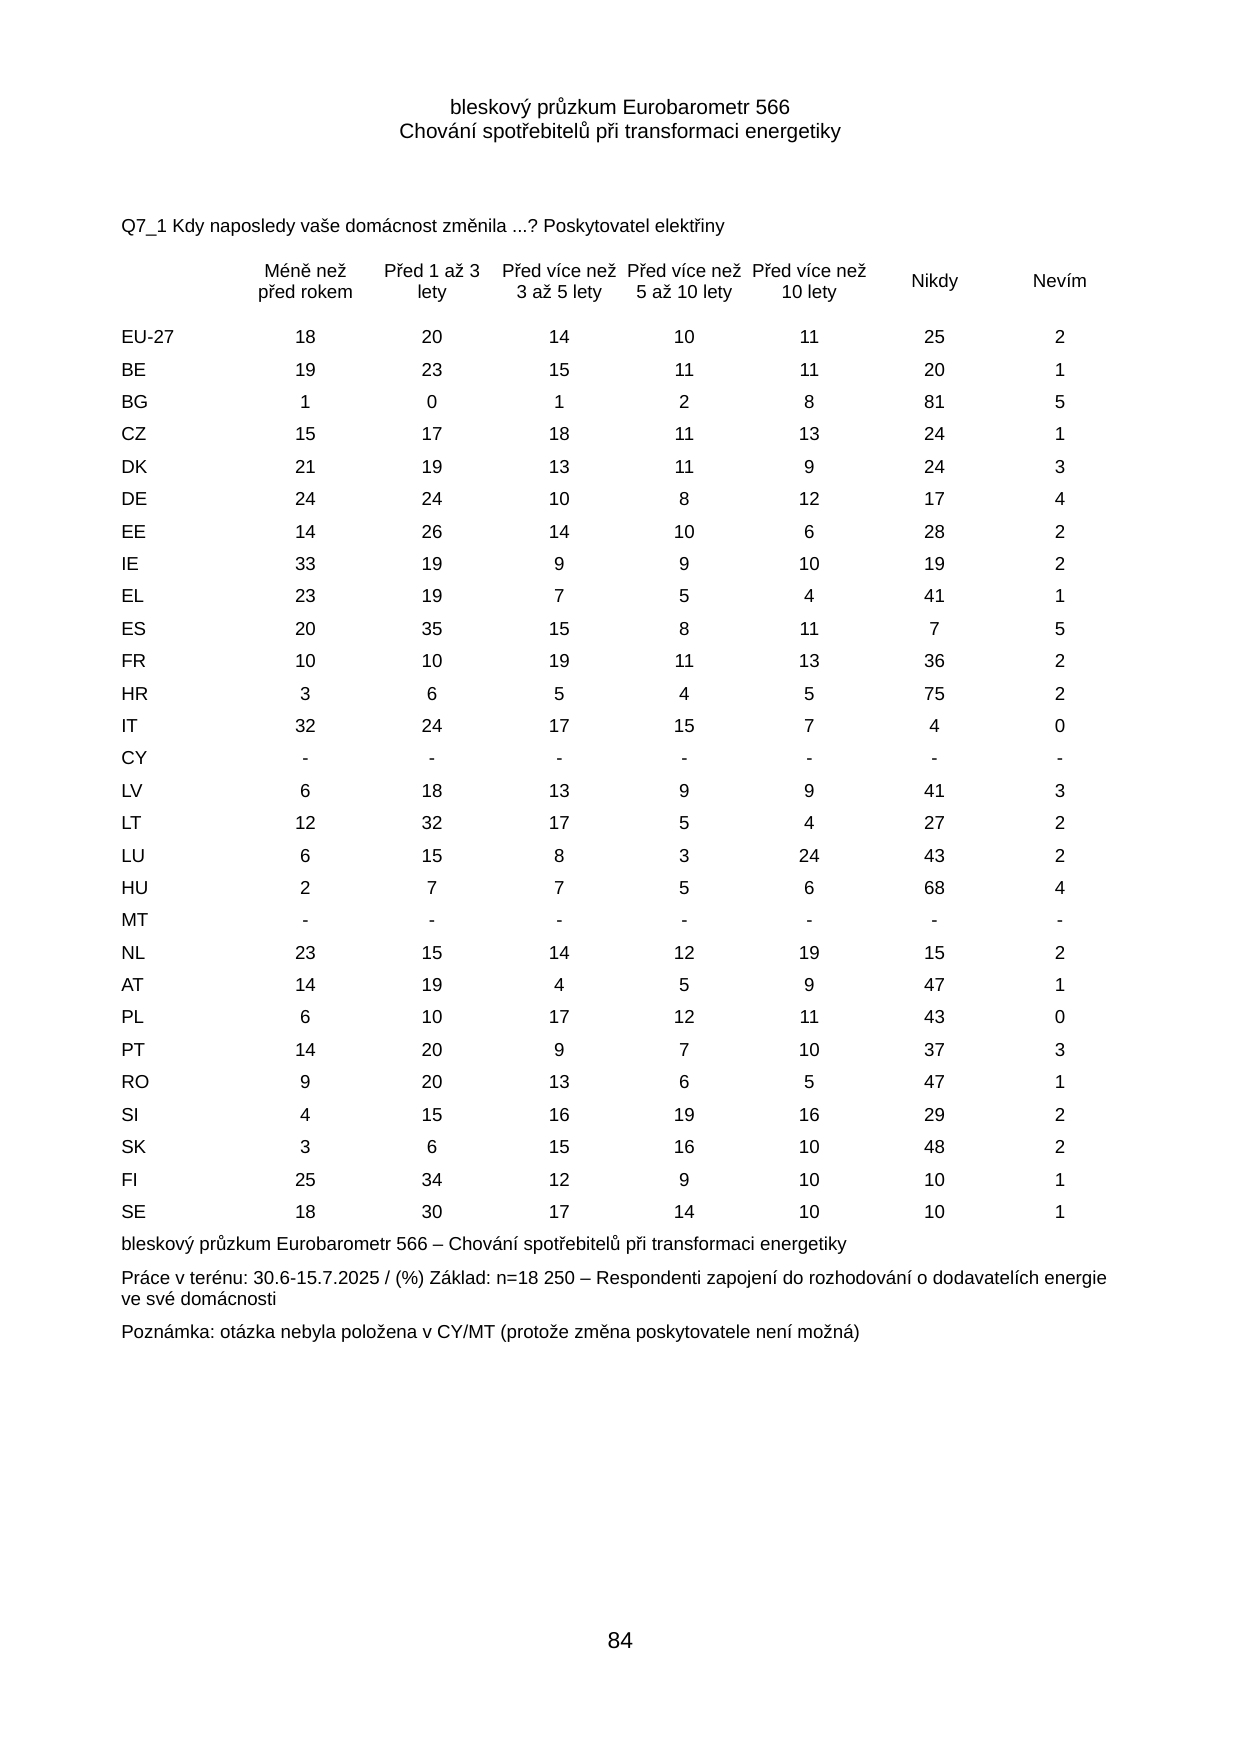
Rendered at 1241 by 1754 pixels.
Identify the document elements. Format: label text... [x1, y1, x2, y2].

table_cell LT [118, 807, 243, 839]
table_cell - [497, 742, 622, 774]
table_cell 7 [497, 871, 622, 904]
table_cell 9 [747, 969, 872, 1001]
table_cell 19 [872, 548, 997, 580]
table_cell 1 [997, 418, 1122, 450]
table_cell 5 [622, 969, 747, 1001]
table_cell 4 [747, 807, 872, 839]
table_cell 4 [747, 580, 872, 612]
table_cell 10 [243, 645, 367, 677]
table_cell CZ [118, 418, 243, 450]
table_cell 14 [622, 1195, 747, 1228]
table_cell 9 [747, 450, 872, 483]
table_cell 20 [367, 321, 497, 353]
table_cell 13 [497, 1066, 622, 1098]
table_cell 12 [622, 936, 747, 968]
table_cell 4 [622, 677, 747, 709]
table_cell 17 [497, 1195, 622, 1228]
table_cell 0 [997, 1001, 1122, 1033]
table_cell bleskový průzkum Eurobarometr 566 – Chování spotřebitelů při transformaci energetiky [118, 1228, 1122, 1260]
table_cell - [622, 904, 747, 936]
table_cell 15 [243, 418, 367, 450]
table_cell 3 [243, 677, 367, 709]
table_cell - [997, 742, 1122, 774]
table_cell 5 [622, 580, 747, 612]
table_cell 24 [367, 483, 497, 515]
table_cell LU [118, 839, 243, 871]
table_cell 5 [622, 807, 747, 839]
table_cell 43 [872, 839, 997, 871]
table_cell 14 [243, 515, 367, 547]
table_cell LV [118, 774, 243, 807]
table_cell 10 [497, 483, 622, 515]
table_cell 68 [872, 871, 997, 904]
table_cell 16 [622, 1131, 747, 1163]
table_cell Před více než 5 až 10 lety [622, 241, 747, 321]
table_cell 24 [872, 418, 997, 450]
table_cell 23 [243, 580, 367, 612]
table_cell 20 [872, 353, 997, 385]
table_cell 3 [622, 839, 747, 871]
table_cell 17 [497, 1001, 622, 1033]
table_cell 2 [997, 548, 1122, 580]
table_cell 8 [747, 385, 872, 418]
table_cell 17 [497, 807, 622, 839]
table_cell 35 [367, 612, 497, 644]
table_cell 15 [367, 936, 497, 968]
table_cell 14 [497, 936, 622, 968]
table_cell 11 [622, 645, 747, 677]
table_cell 1 [497, 385, 622, 418]
table_cell 4 [497, 969, 622, 1001]
table_cell CY [118, 742, 243, 774]
table_cell 1 [997, 1163, 1122, 1195]
table_cell 3 [997, 774, 1122, 807]
table_cell 23 [243, 936, 367, 968]
table_cell 48 [872, 1131, 997, 1163]
table_cell 30 [367, 1195, 497, 1228]
table_cell Před více než 10 lety [747, 241, 872, 321]
table_cell HU [118, 871, 243, 904]
table_cell 18 [243, 321, 367, 353]
table_cell SK [118, 1131, 243, 1163]
table_cell 14 [243, 969, 367, 1001]
table_cell 4 [997, 483, 1122, 515]
table_cell 37 [872, 1033, 997, 1066]
table_cell 2 [997, 321, 1122, 353]
table_cell 20 [367, 1033, 497, 1066]
table_cell FI [118, 1163, 243, 1195]
table_cell 16 [497, 1098, 622, 1131]
table_cell 23 [367, 353, 497, 385]
table_cell 29 [872, 1098, 997, 1131]
table_cell 8 [622, 612, 747, 644]
table_cell 24 [367, 709, 497, 742]
table_cell 9 [622, 774, 747, 807]
table_cell 13 [747, 418, 872, 450]
table_header Q7_1 Kdy naposledy vaše domácnost změnila ...? Poskytovatel elektřiny [118, 209, 1122, 241]
table_cell MT [118, 904, 243, 936]
table_cell 19 [497, 645, 622, 677]
table_cell FR [118, 645, 243, 677]
table_cell 18 [367, 774, 497, 807]
table_cell 12 [497, 1163, 622, 1195]
table_cell 41 [872, 774, 997, 807]
table_cell 1 [997, 969, 1122, 1001]
table_cell NL [118, 936, 243, 968]
table_cell 0 [367, 385, 497, 418]
table_cell 9 [497, 548, 622, 580]
table_cell 24 [747, 839, 872, 871]
table_cell 25 [243, 1163, 367, 1195]
table_cell 13 [747, 645, 872, 677]
table_cell 10 [747, 1163, 872, 1195]
table_cell 6 [747, 871, 872, 904]
table_cell 2 [622, 385, 747, 418]
table_cell 75 [872, 677, 997, 709]
table_cell 34 [367, 1163, 497, 1195]
table_cell 6 [622, 1066, 747, 1098]
table_cell 5 [747, 677, 872, 709]
table_cell - [243, 742, 367, 774]
table_cell 11 [747, 612, 872, 644]
table_cell 10 [622, 321, 747, 353]
table_cell 17 [367, 418, 497, 450]
table_cell 10 [872, 1195, 997, 1228]
table_cell 32 [243, 709, 367, 742]
table_cell 25 [872, 321, 997, 353]
table_cell 3 [997, 450, 1122, 483]
table_cell SE [118, 1195, 243, 1228]
table_cell Poznámka: otázka nebyla položena v CY/MT (protože změna poskytovatele není možná) [118, 1316, 1122, 1348]
table_cell 7 [872, 612, 997, 644]
table_cell 10 [367, 1001, 497, 1033]
table_cell 5 [997, 612, 1122, 644]
table_cell 1 [997, 1066, 1122, 1098]
table_cell 20 [367, 1066, 497, 1098]
table_cell Před více než 3 až 5 lety [497, 241, 622, 321]
table_cell [118, 241, 243, 321]
table_cell - [747, 742, 872, 774]
table_cell 41 [872, 580, 997, 612]
table_cell 0 [997, 709, 1122, 742]
table_cell 17 [872, 483, 997, 515]
table_cell 19 [622, 1098, 747, 1131]
table_cell - [367, 904, 497, 936]
table_cell BG [118, 385, 243, 418]
table_cell HR [118, 677, 243, 709]
table_cell 47 [872, 969, 997, 1001]
table_cell 1 [997, 580, 1122, 612]
table_cell 5 [622, 871, 747, 904]
table_cell 19 [747, 936, 872, 968]
table_cell 10 [872, 1163, 997, 1195]
table_cell 81 [872, 385, 997, 418]
table_cell 5 [747, 1066, 872, 1098]
table_cell 19 [367, 969, 497, 1001]
table_cell PT [118, 1033, 243, 1066]
table_cell 1 [997, 1195, 1122, 1228]
table_cell IE [118, 548, 243, 580]
table_cell 15 [872, 936, 997, 968]
table_cell 9 [243, 1066, 367, 1098]
table_cell 1 [997, 353, 1122, 385]
table_cell 11 [622, 450, 747, 483]
table_cell 2 [997, 645, 1122, 677]
table_cell 2 [997, 515, 1122, 547]
table_cell 19 [367, 450, 497, 483]
table_cell 24 [872, 450, 997, 483]
table_cell 17 [497, 709, 622, 742]
table_cell 9 [747, 774, 872, 807]
table_cell 11 [622, 418, 747, 450]
table_cell 6 [367, 677, 497, 709]
table_cell - [872, 904, 997, 936]
table_cell 32 [367, 807, 497, 839]
table_cell 14 [497, 515, 622, 547]
table_cell - [747, 904, 872, 936]
table_cell 15 [367, 839, 497, 871]
table_cell 6 [243, 1001, 367, 1033]
table_cell 2 [997, 1098, 1122, 1131]
table_cell 11 [747, 321, 872, 353]
table_cell 1 [243, 385, 367, 418]
table_cell 3 [997, 1033, 1122, 1066]
table_cell PL [118, 1001, 243, 1033]
table_cell 47 [872, 1066, 997, 1098]
table_cell 24 [243, 483, 367, 515]
table_cell 14 [243, 1033, 367, 1066]
table_cell 2 [997, 936, 1122, 968]
table_cell 12 [243, 807, 367, 839]
table_cell 6 [747, 515, 872, 547]
table_cell 8 [497, 839, 622, 871]
table_cell 3 [243, 1131, 367, 1163]
table_cell 33 [243, 548, 367, 580]
table_cell 13 [497, 450, 622, 483]
table_cell 9 [497, 1033, 622, 1066]
table_cell EU-27 [118, 321, 243, 353]
table_cell 12 [747, 483, 872, 515]
table_cell - [243, 904, 367, 936]
table_cell 7 [747, 709, 872, 742]
table_cell - [622, 742, 747, 774]
table_cell 27 [872, 807, 997, 839]
table_cell 19 [367, 580, 497, 612]
table_cell 10 [367, 645, 497, 677]
table_cell 36 [872, 645, 997, 677]
table_cell 2 [243, 871, 367, 904]
table_cell 6 [243, 774, 367, 807]
table_cell 10 [747, 548, 872, 580]
table_cell 11 [747, 1001, 872, 1033]
table_cell 6 [243, 839, 367, 871]
table_cell 8 [622, 483, 747, 515]
table_cell 7 [622, 1033, 747, 1066]
table_cell Práce v terénu: 30.6-15.7.2025 / (%) Základ: n=18 250 – Respondenti zapojení do rozhodování o dodavatelích energie ve své domácnosti [118, 1260, 1122, 1316]
table_cell 43 [872, 1001, 997, 1033]
table_cell EE [118, 515, 243, 547]
table_cell 7 [497, 580, 622, 612]
table_cell 7 [367, 871, 497, 904]
table_cell - [497, 904, 622, 936]
table_cell Nikdy [872, 241, 997, 321]
table_cell DK [118, 450, 243, 483]
table_cell - [872, 742, 997, 774]
table_cell BE [118, 353, 243, 385]
table_cell 19 [367, 548, 497, 580]
table_cell 13 [497, 774, 622, 807]
table_cell 4 [997, 871, 1122, 904]
table_cell 19 [243, 353, 367, 385]
table_cell 12 [622, 1001, 747, 1033]
table_cell EL [118, 580, 243, 612]
table_cell IT [118, 709, 243, 742]
table_cell 15 [367, 1098, 497, 1131]
table_cell Nevím [997, 241, 1122, 321]
table_cell 10 [747, 1195, 872, 1228]
table_cell 11 [622, 353, 747, 385]
table_cell 15 [497, 612, 622, 644]
table_cell 2 [997, 839, 1122, 871]
table_cell RO [118, 1066, 243, 1098]
table_cell 14 [497, 321, 622, 353]
table_cell 9 [622, 1163, 747, 1195]
table_cell 20 [243, 612, 367, 644]
table_cell 28 [872, 515, 997, 547]
table_cell 15 [497, 353, 622, 385]
table_cell 6 [367, 1131, 497, 1163]
table_cell 21 [243, 450, 367, 483]
table_cell 4 [872, 709, 997, 742]
table_cell 2 [997, 677, 1122, 709]
table_cell 10 [747, 1033, 872, 1066]
table_cell 10 [622, 515, 747, 547]
table_cell 2 [997, 1131, 1122, 1163]
table_cell 9 [622, 548, 747, 580]
table_cell 10 [747, 1131, 872, 1163]
table_cell 16 [747, 1098, 872, 1131]
table_cell - [997, 904, 1122, 936]
table_cell DE [118, 483, 243, 515]
table_cell 15 [622, 709, 747, 742]
table_cell 2 [997, 807, 1122, 839]
table_cell SI [118, 1098, 243, 1131]
table_cell 18 [243, 1195, 367, 1228]
table_cell 4 [243, 1098, 367, 1131]
table_cell 26 [367, 515, 497, 547]
table_cell 5 [497, 677, 622, 709]
table_cell 11 [747, 353, 872, 385]
table_cell - [367, 742, 497, 774]
table_cell 5 [997, 385, 1122, 418]
table_cell AT [118, 969, 243, 1001]
table_cell Před 1 až 3 lety [367, 241, 497, 321]
table_cell 15 [497, 1131, 622, 1163]
table_cell Méně než před rokem [243, 241, 367, 321]
table_cell 18 [497, 418, 622, 450]
table_cell ES [118, 612, 243, 644]
